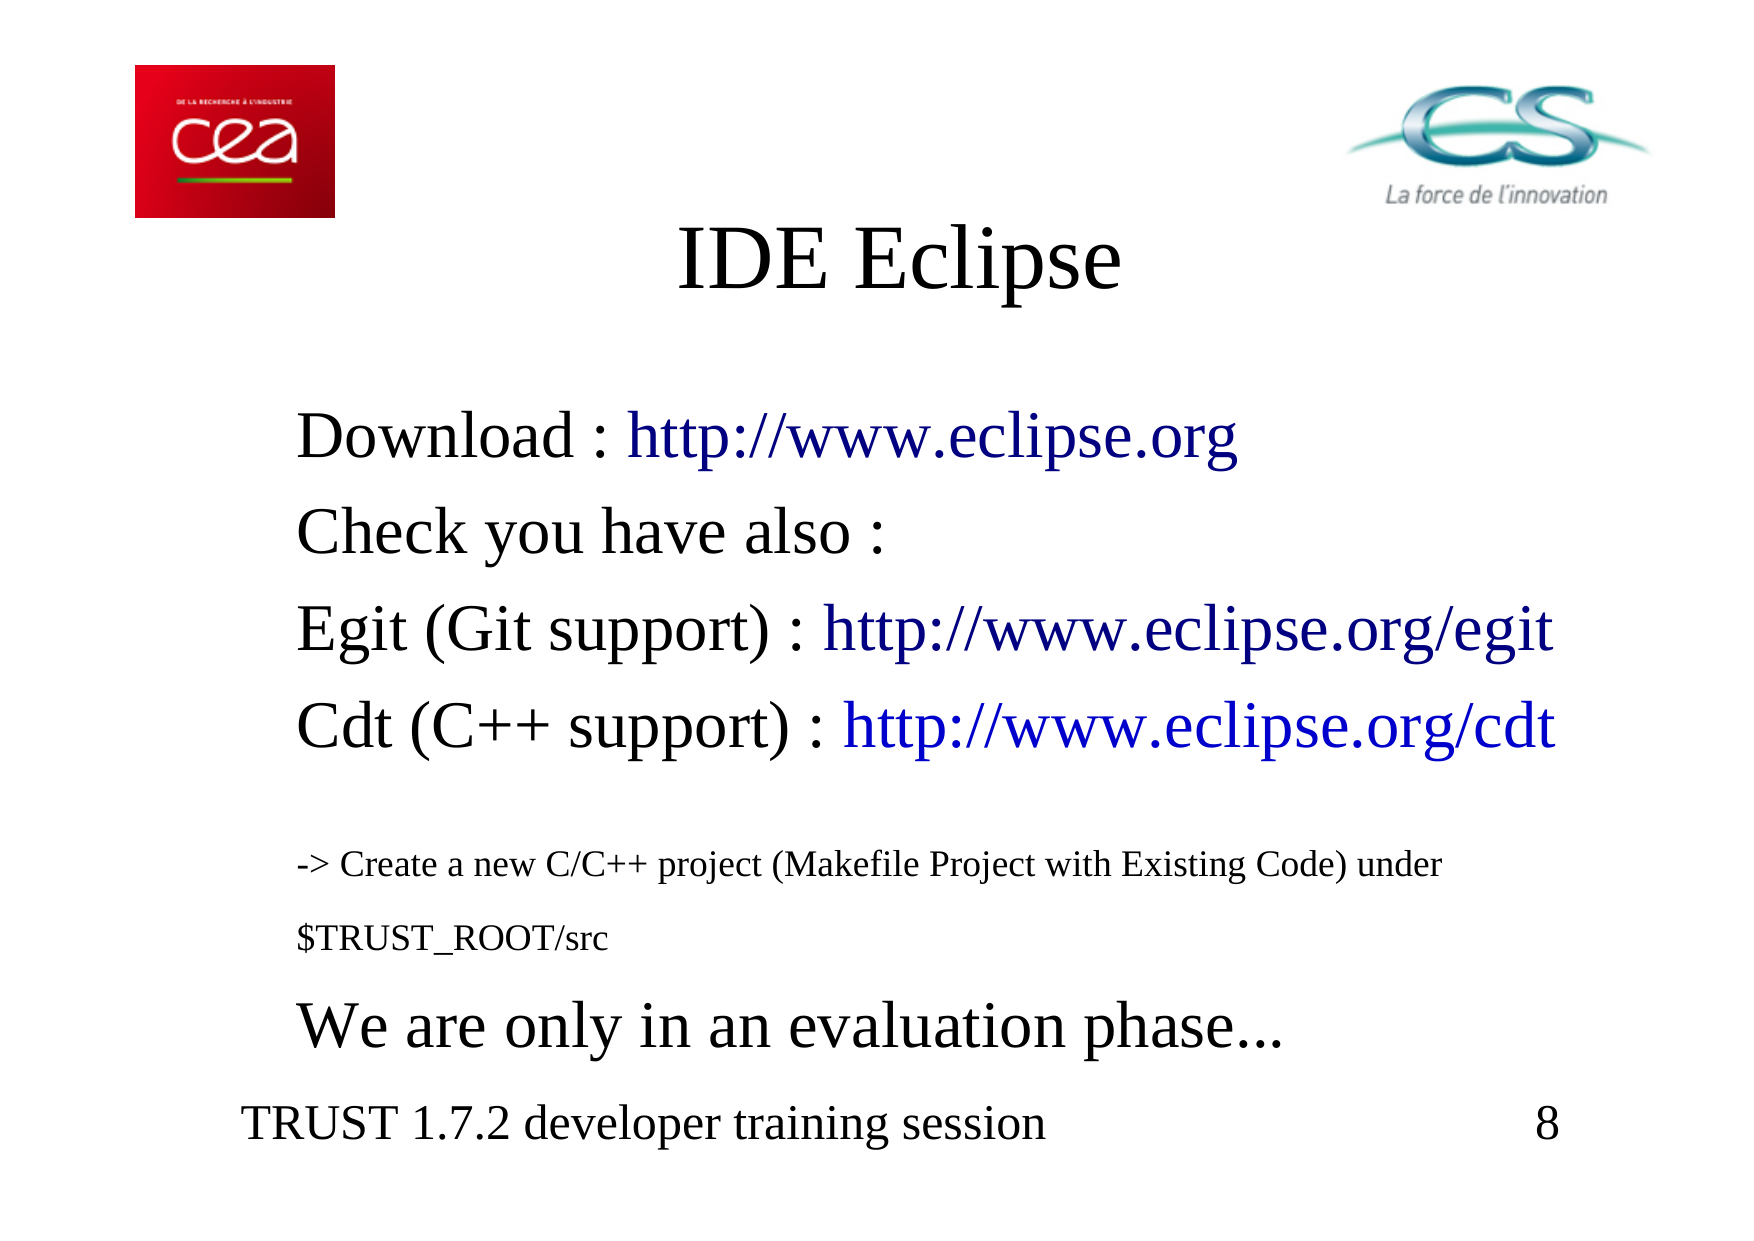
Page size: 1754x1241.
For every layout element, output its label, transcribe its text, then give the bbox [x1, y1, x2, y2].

picture [1340, 73, 1662, 218]
list Download : http://www.eclipse.org Check you have also : Egit (Git support) : http://www.eclipse.org/egit Cdt (C++ support) : http://www.eclipse.org/cdt -> Create a new C/C++ project (Makefile Project with Existing Code) under $TRUST_ROOT/src We are only in an evaluation phase... [225, 382, 1576, 1125]
title IDE Eclipse [225, 134, 1576, 370]
picture [135, 65, 335, 218]
